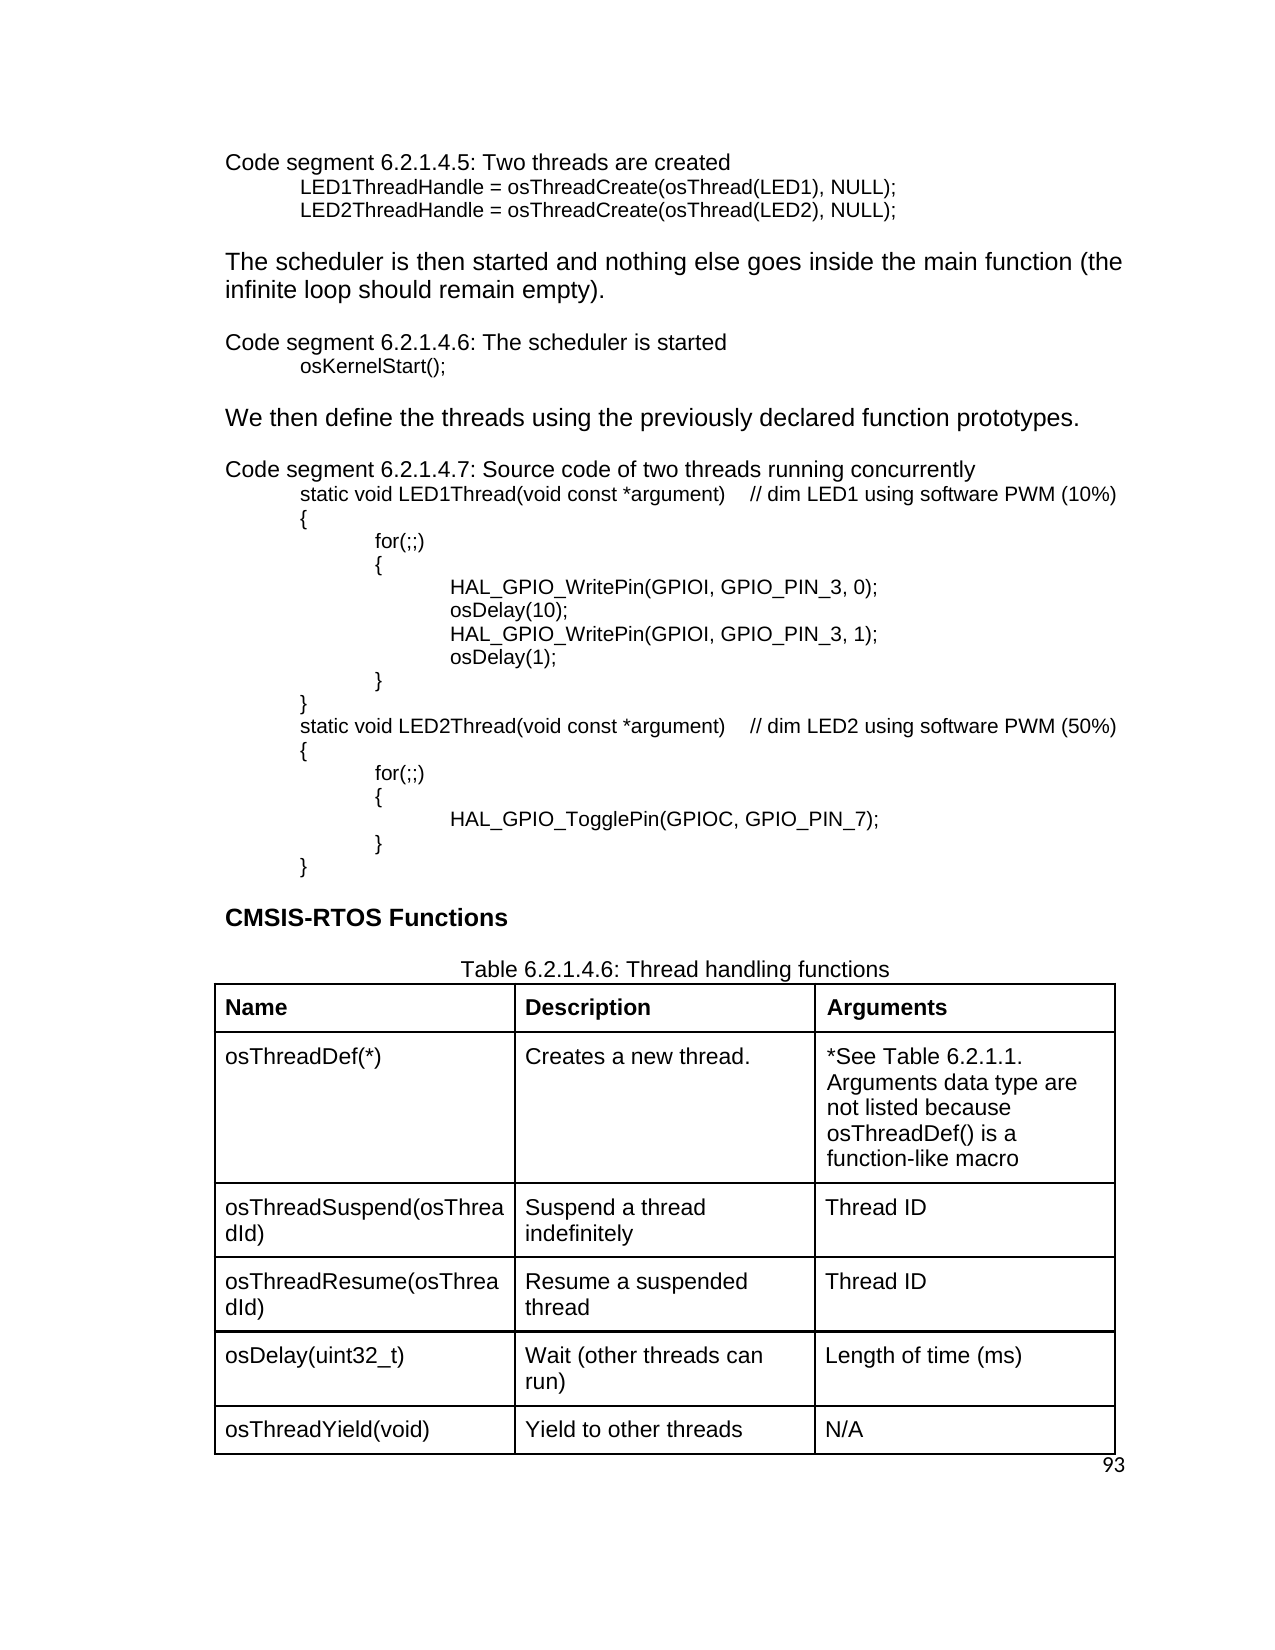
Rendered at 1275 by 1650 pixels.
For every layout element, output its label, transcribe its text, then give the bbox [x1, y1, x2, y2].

table_cell Wait (other threads can run) [516, 1333, 814, 1404]
text HAL_GPIO_WritePin(GPIOI, GPIO_PIN_3, 1); [225, 622, 1125, 645]
table_cell Thread ID [816, 1184, 1114, 1256]
text The scheduler is then started and nothing else goes inside the main function (the infinite loop should remain empty). [225, 248, 1125, 303]
table_cell osThreadSuspend(osThreadId) [216, 1184, 514, 1256]
table_cell Yield to other threads [516, 1407, 814, 1453]
table_cell osThreadResume(osThreadId) [216, 1258, 514, 1330]
table_cell *See Table 6.2.1.1. Arguments data type are not listed because osThreadDef() is a function-like macro [816, 1033, 1114, 1182]
table_cell N/A [816, 1407, 1114, 1453]
text { [225, 738, 1125, 762]
text Code segment 6.2.1.4.6: The scheduler is started [225, 329, 1125, 355]
text static void LED2Thread(void const *argument) // dim LED2 using software PWM (50%) [225, 715, 1125, 738]
text Table 6.2.1.4.6: Thread handling functions [225, 957, 1125, 982]
text osDelay(10); [225, 599, 1125, 622]
table_cell Thread ID [816, 1258, 1114, 1330]
table_cell osThreadYield(void) [216, 1407, 514, 1453]
text LED2ThreadHandle = osThreadCreate(osThread(LED2), NULL); [225, 199, 1125, 222]
text osDelay(1); [225, 645, 1125, 669]
text } [225, 669, 1125, 692]
text We then define the threads using the previously declared function prototypes. [225, 404, 1125, 432]
table_cell osDelay(uint32_t) [216, 1333, 514, 1404]
table_cell osThreadDef(*) [216, 1033, 514, 1182]
table_cell Length of time (ms) [816, 1333, 1114, 1404]
text } [225, 692, 1125, 715]
table_cell Creates a new thread. [516, 1033, 814, 1182]
text for(;;) [225, 529, 1125, 552]
table_header Name [216, 985, 514, 1031]
table_header Arguments [816, 985, 1114, 1031]
text Code segment 6.2.1.4.7: Source code of two threads running concurrently [225, 457, 1125, 483]
table_header Description [516, 985, 814, 1031]
text HAL_GPIO_TogglePin(GPIOC, GPIO_PIN_7); [225, 808, 1125, 831]
text for(;;) [225, 762, 1125, 785]
table_cell Suspend a thread indefinitely [516, 1184, 814, 1256]
text } [225, 831, 1125, 854]
text CMSIS-RTOS Functions [225, 903, 1125, 931]
text osKernelStart(); [225, 355, 1125, 378]
table_cell Resume a suspended thread [516, 1258, 814, 1330]
text { [225, 552, 1125, 576]
text { [225, 785, 1125, 808]
text HAL_GPIO_WritePin(GPIOI, GPIO_PIN_3, 0); [225, 576, 1125, 599]
text LED1ThreadHandle = osThreadCreate(osThread(LED1), NULL); [225, 176, 1125, 199]
text Code segment 6.2.1.4.5: Two threads are created [225, 150, 1125, 176]
text } [225, 854, 1125, 878]
text static void LED1Thread(void const *argument) // dim LED1 using software PWM (10%) [225, 483, 1125, 506]
text { [225, 506, 1125, 529]
